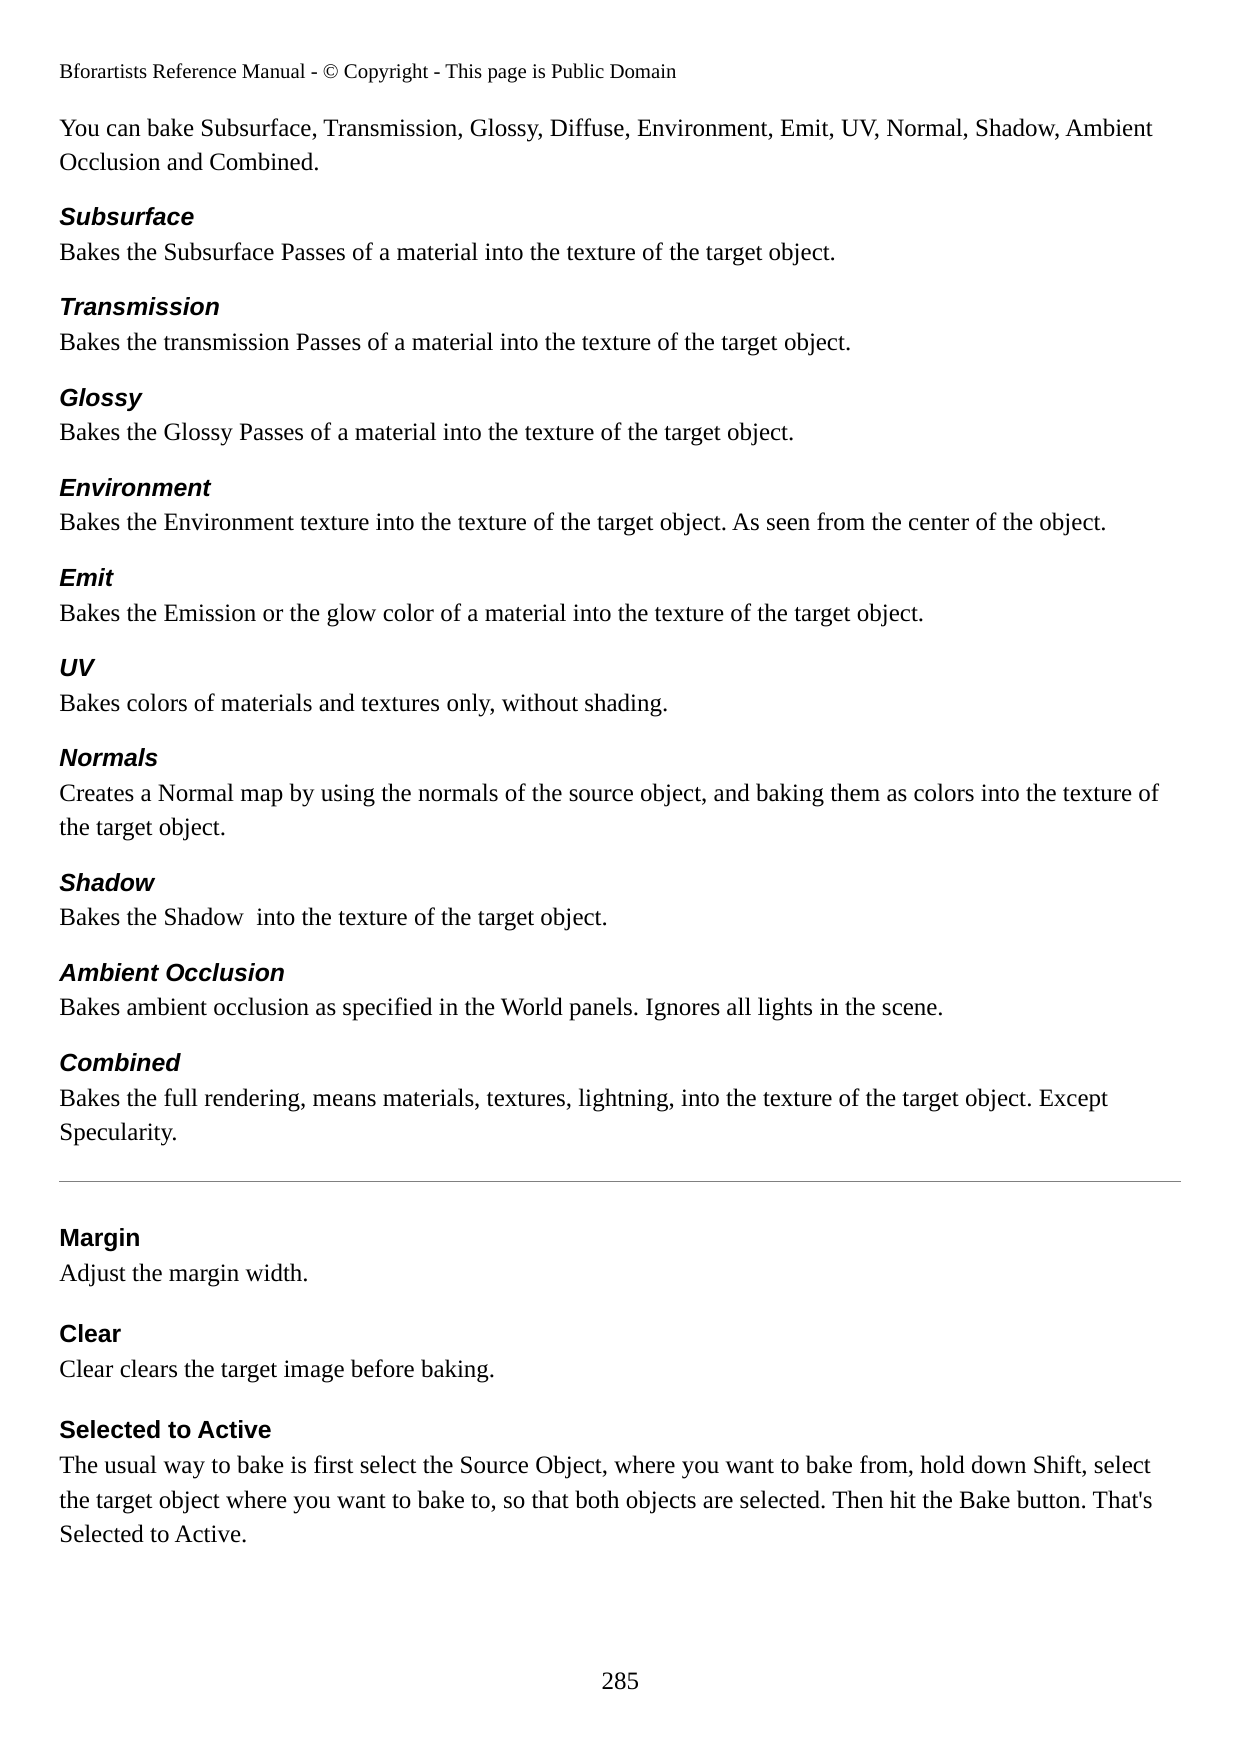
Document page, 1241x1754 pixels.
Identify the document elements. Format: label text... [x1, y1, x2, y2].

subtitle Combined [59, 1048, 1181, 1076]
subtitle Environment [59, 473, 1181, 501]
subtitle Transmission [59, 292, 1181, 321]
subtitle Margin [59, 1223, 1181, 1251]
subtitle Clear [59, 1319, 1181, 1348]
subtitle UV [59, 653, 1181, 681]
subtitle Normals [59, 743, 1181, 772]
text Bakes the Environment texture into the texture of the target object. As seen from the center of the object. [59, 507, 1181, 536]
subtitle Emit [59, 563, 1181, 591]
text Bakes the Emission or the glow color of a material into the texture of the target object. [59, 598, 1181, 626]
text Adjust the margin width. [59, 1258, 1181, 1286]
text Bakes the Subsurface Passes of a material into the texture of the target object. [59, 237, 1181, 266]
text Bakes the Glossy Passes of a material into the texture of the target object. [59, 417, 1181, 446]
text Bakes the full rendering, means materials, textures, lightning, into the texture of the target object. Except Specularity. [59, 1083, 1181, 1146]
text The usual way to bake is first select the Source Object, where you want to bake from, hold down Shift, select the target object where you want to bake to, so that both objects are selected. Then hit the Bake button. That's Selected to Active. [59, 1450, 1181, 1548]
text Bakes the transmission Passes of a material into the texture of the target object. [59, 327, 1181, 356]
subtitle Glossy [59, 383, 1181, 411]
text Bakes the Shadow into the texture of the target object. [59, 902, 1181, 931]
text You can bake Subsurface, Transmission, Glossy, Diffuse, Environment, Emit, UV, Normal, Shadow, Ambient Occlusion and Combined. [59, 113, 1181, 176]
subtitle Ambient Occlusion [59, 958, 1181, 986]
subtitle Selected to Active [59, 1416, 1181, 1444]
text Bakes colors of materials and textures only, without shading. [59, 688, 1181, 716]
text Clear clears the target image before baking. [59, 1354, 1181, 1383]
text Creates a Normal map by using the normals of the source object, and baking them as colors into the texture of the target object. [59, 778, 1181, 841]
subtitle Subsurface [59, 202, 1181, 231]
subtitle Shadow [59, 868, 1181, 896]
text Bakes ambient occlusion as specified in the World panels. Ignores all lights in the scene. [59, 992, 1181, 1021]
